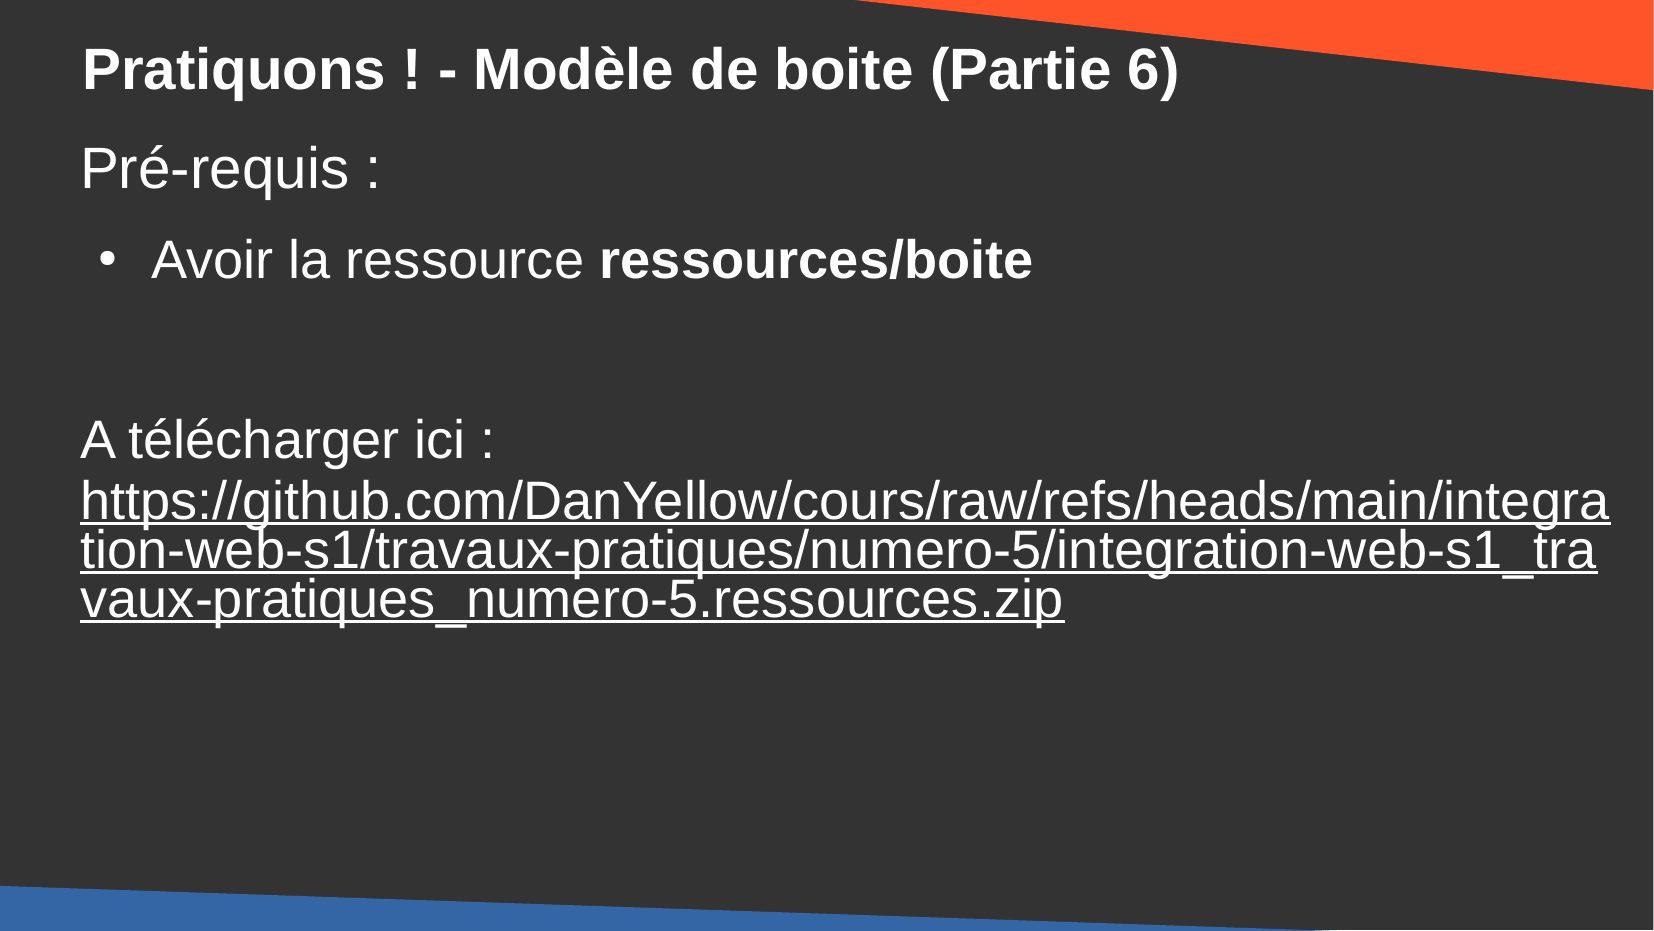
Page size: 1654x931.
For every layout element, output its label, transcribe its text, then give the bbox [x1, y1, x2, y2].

title Pratiquons ! - Modèle de boite (Partie 6) [82, 37, 1571, 114]
text_box [854, 0, 1654, 91]
list Pré-requis : Avoir la ressource ressources/boite A télécharger ici : https://github.com/DanYellow/cours/raw/refs/heads/main/integration-web-s1/travaux-pratiques/numero-5/integration-web-s1_travaux-pratiques_numero-5.ressources.zip [80, 135, 1620, 697]
text_box [0, 885, 1337, 931]
